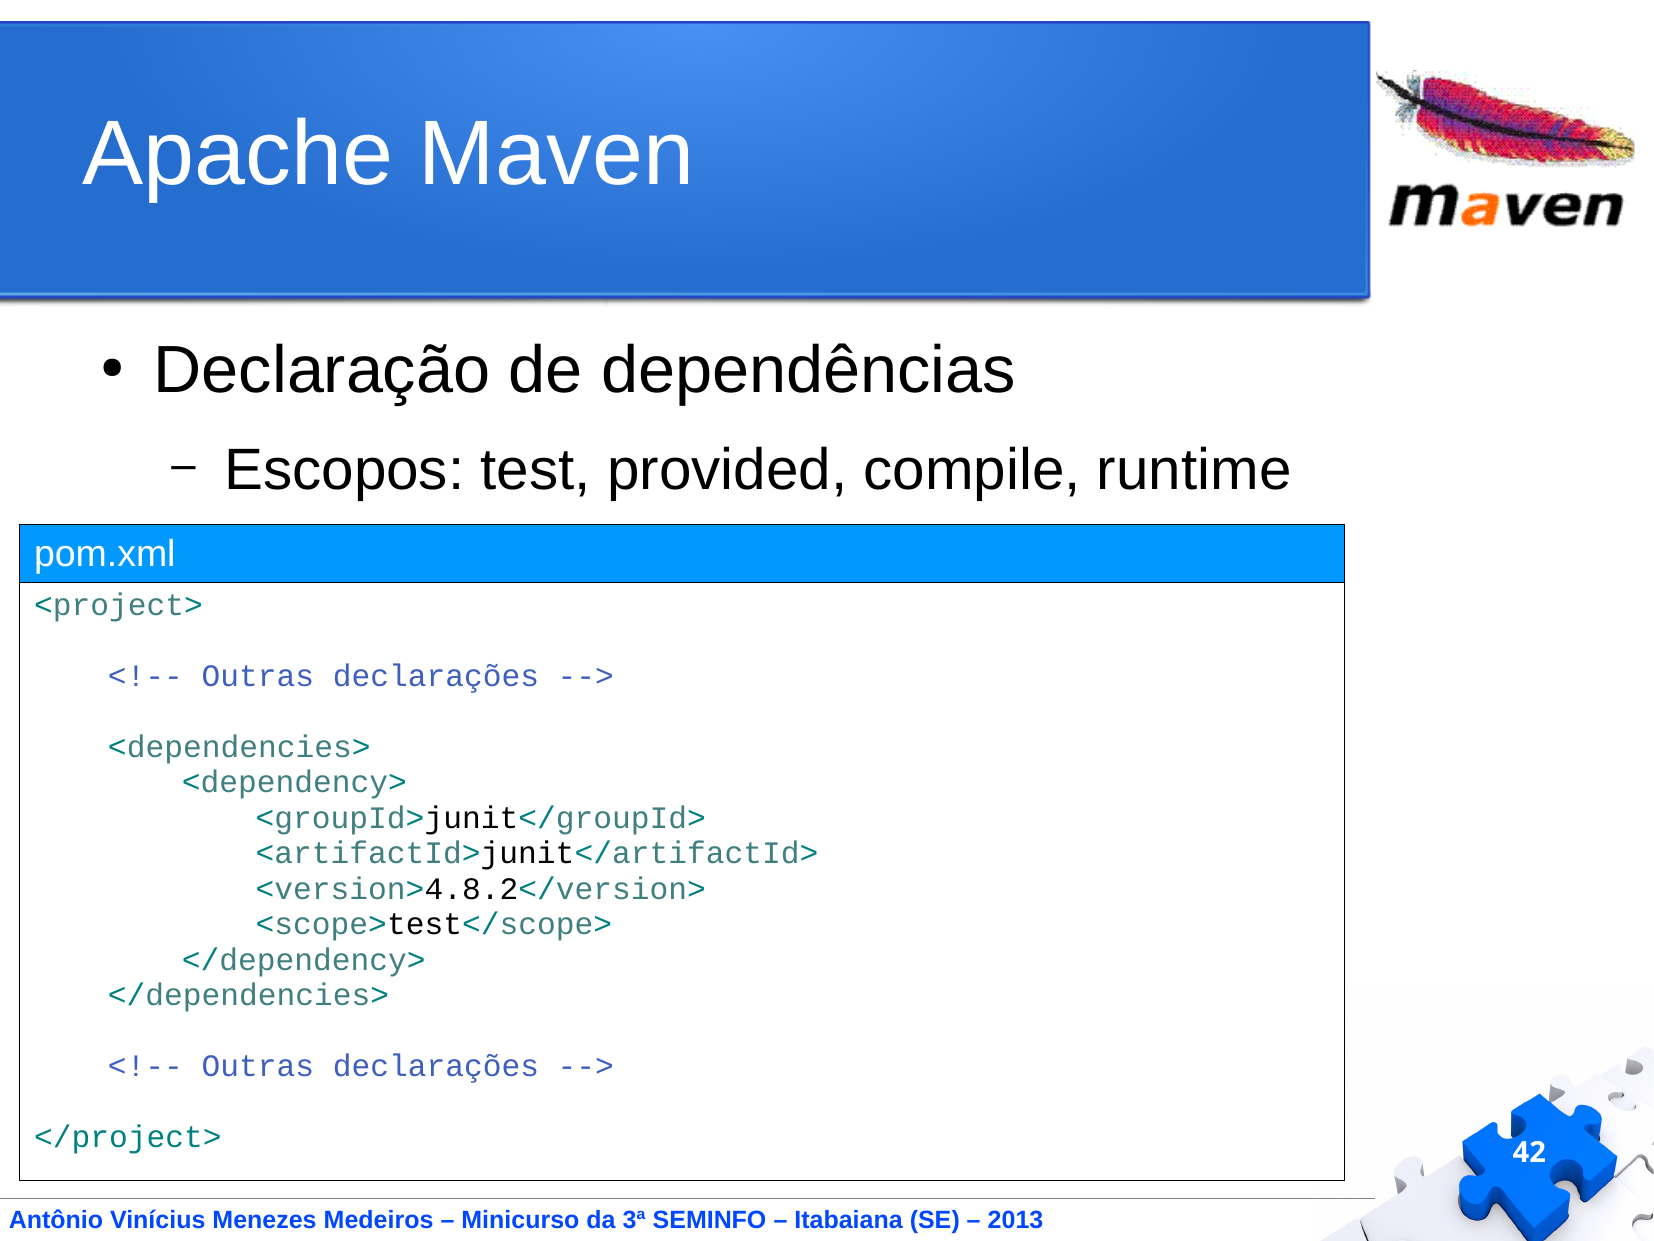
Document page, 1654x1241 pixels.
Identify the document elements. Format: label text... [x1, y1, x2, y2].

picture [1311, 983, 1654, 1241]
title Apache Maven [82, 49, 1323, 257]
list Declaração de dependências Escopos: test, provided, compile, runtime [82, 332, 1356, 532]
table_cell <project> <!-- Outras declarações --> <dependencies> <dependency> <groupId>junit</groupId> <artifactId>junit</artifactId> <version>4.8.2</version> <scope>test</scope> </dependency> </dependencies> <!-- Outras declarações --> </project> [20, 583, 1344, 1180]
picture [0, 21, 1375, 307]
table_header pom.xml [20, 525, 1344, 582]
picture [1376, 70, 1643, 249]
